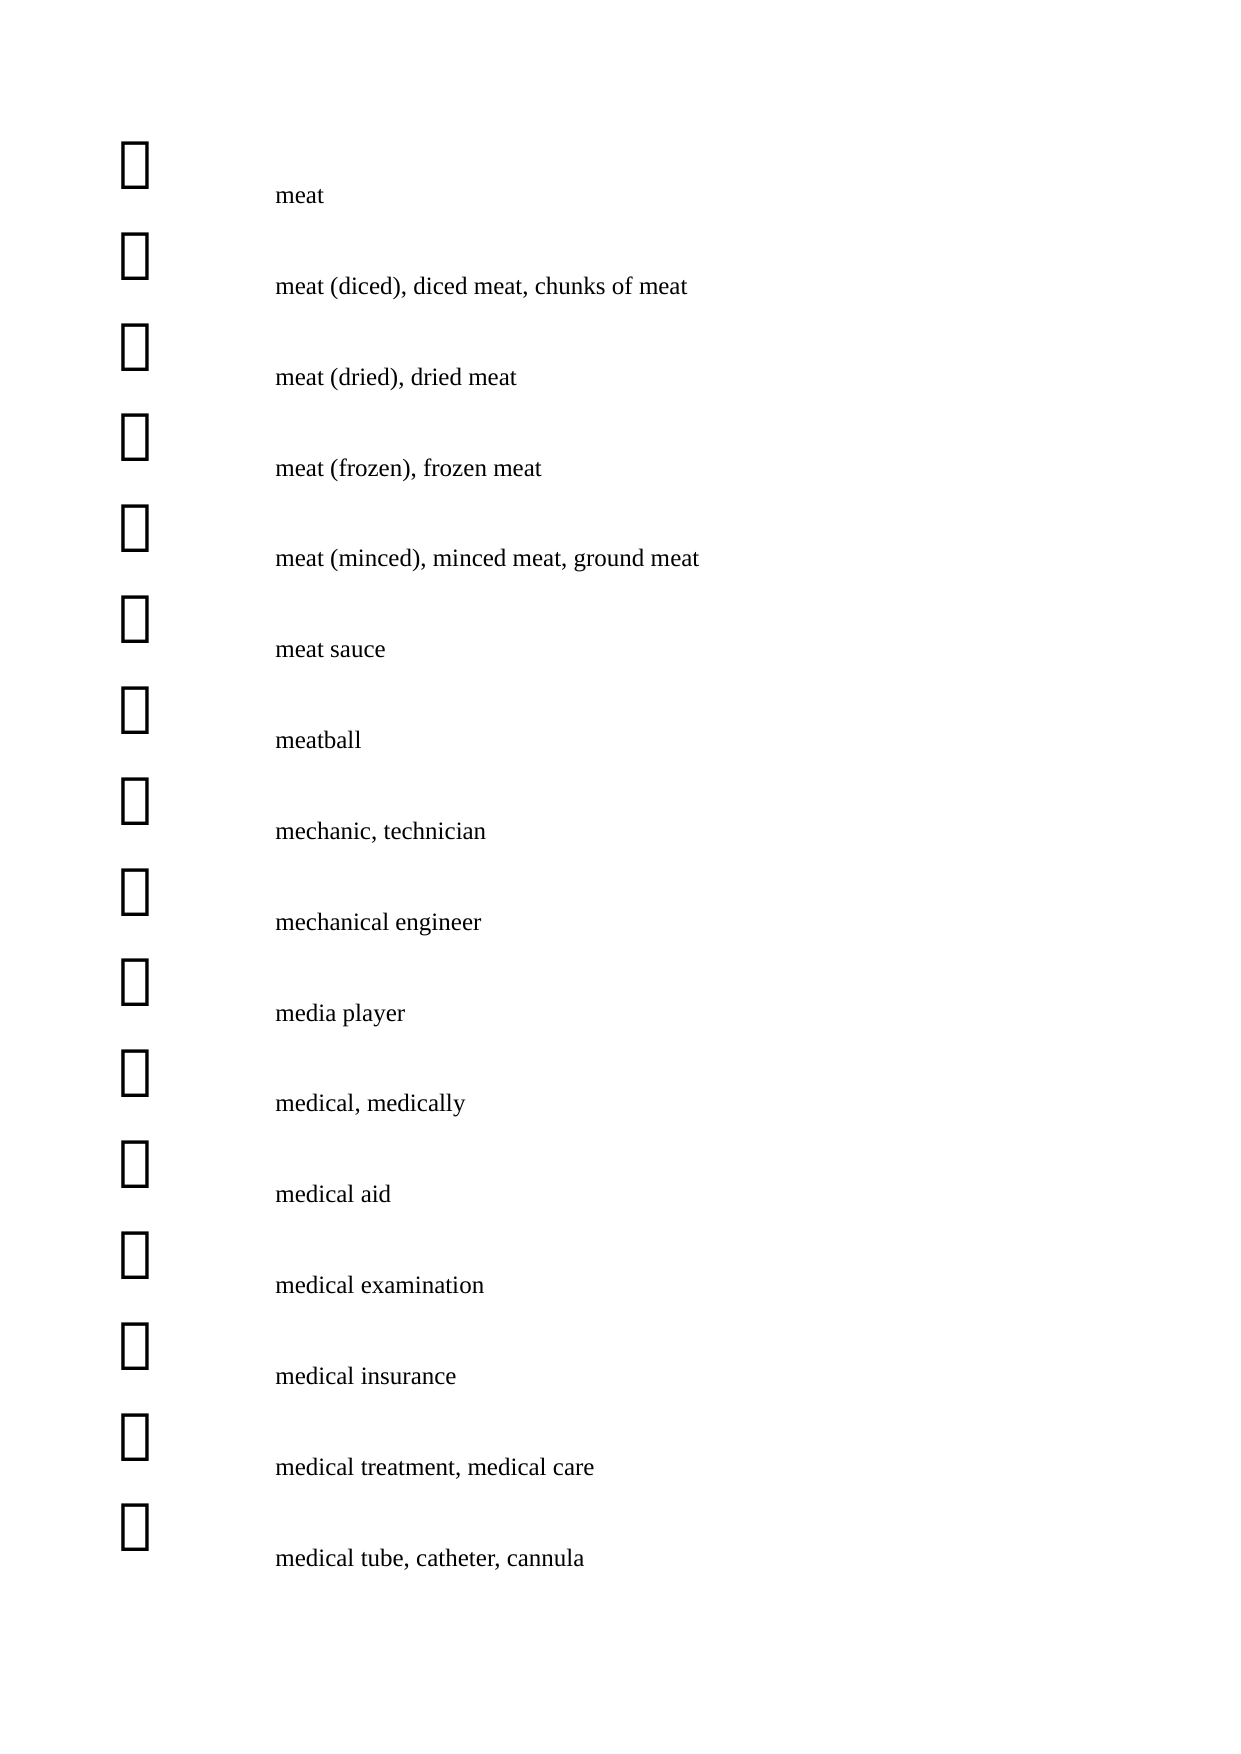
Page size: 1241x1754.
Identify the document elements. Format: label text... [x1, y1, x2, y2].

table_cell medical aid [275, 1117, 949, 1208]
table_cell medical tube, catheter, cannula [275, 1481, 949, 1571]
table_cell meat [275, 118, 949, 209]
table_cell medical insurance [275, 1299, 949, 1390]
table_cell meat (dried), dried meat [275, 300, 949, 391]
table_cell  [115, 391, 275, 481]
table_cell  [115, 118, 275, 209]
table_cell  [115, 481, 275, 572]
table_cell meat (minced), minced meat, ground meat [275, 481, 949, 572]
table_cell  [115, 209, 275, 300]
table_cell meatball [275, 663, 949, 754]
table_cell medical, medically [275, 1026, 949, 1117]
table_cell  [115, 1390, 275, 1481]
table_cell meat (frozen), frozen meat [275, 391, 949, 481]
table_cell  [115, 572, 275, 663]
table_cell medical examination [275, 1208, 949, 1299]
table_cell  [115, 1299, 275, 1390]
table_cell mechanic, technician [275, 754, 949, 845]
table_cell  [115, 845, 275, 936]
table_cell meat sauce [275, 572, 949, 663]
table_cell  [115, 300, 275, 391]
table_cell meat (diced), diced meat, chunks of meat [275, 209, 949, 300]
table_cell medical treatment, medical care [275, 1390, 949, 1481]
table_cell mechanical engineer [275, 845, 949, 936]
table_cell  [115, 1117, 275, 1208]
table_cell  [115, 1208, 275, 1299]
table_cell  [115, 1481, 275, 1571]
table_cell  [115, 1026, 275, 1117]
table_cell  [115, 663, 275, 754]
table_cell media player [275, 936, 949, 1026]
table_cell  [115, 754, 275, 845]
table_cell  [115, 936, 275, 1026]
